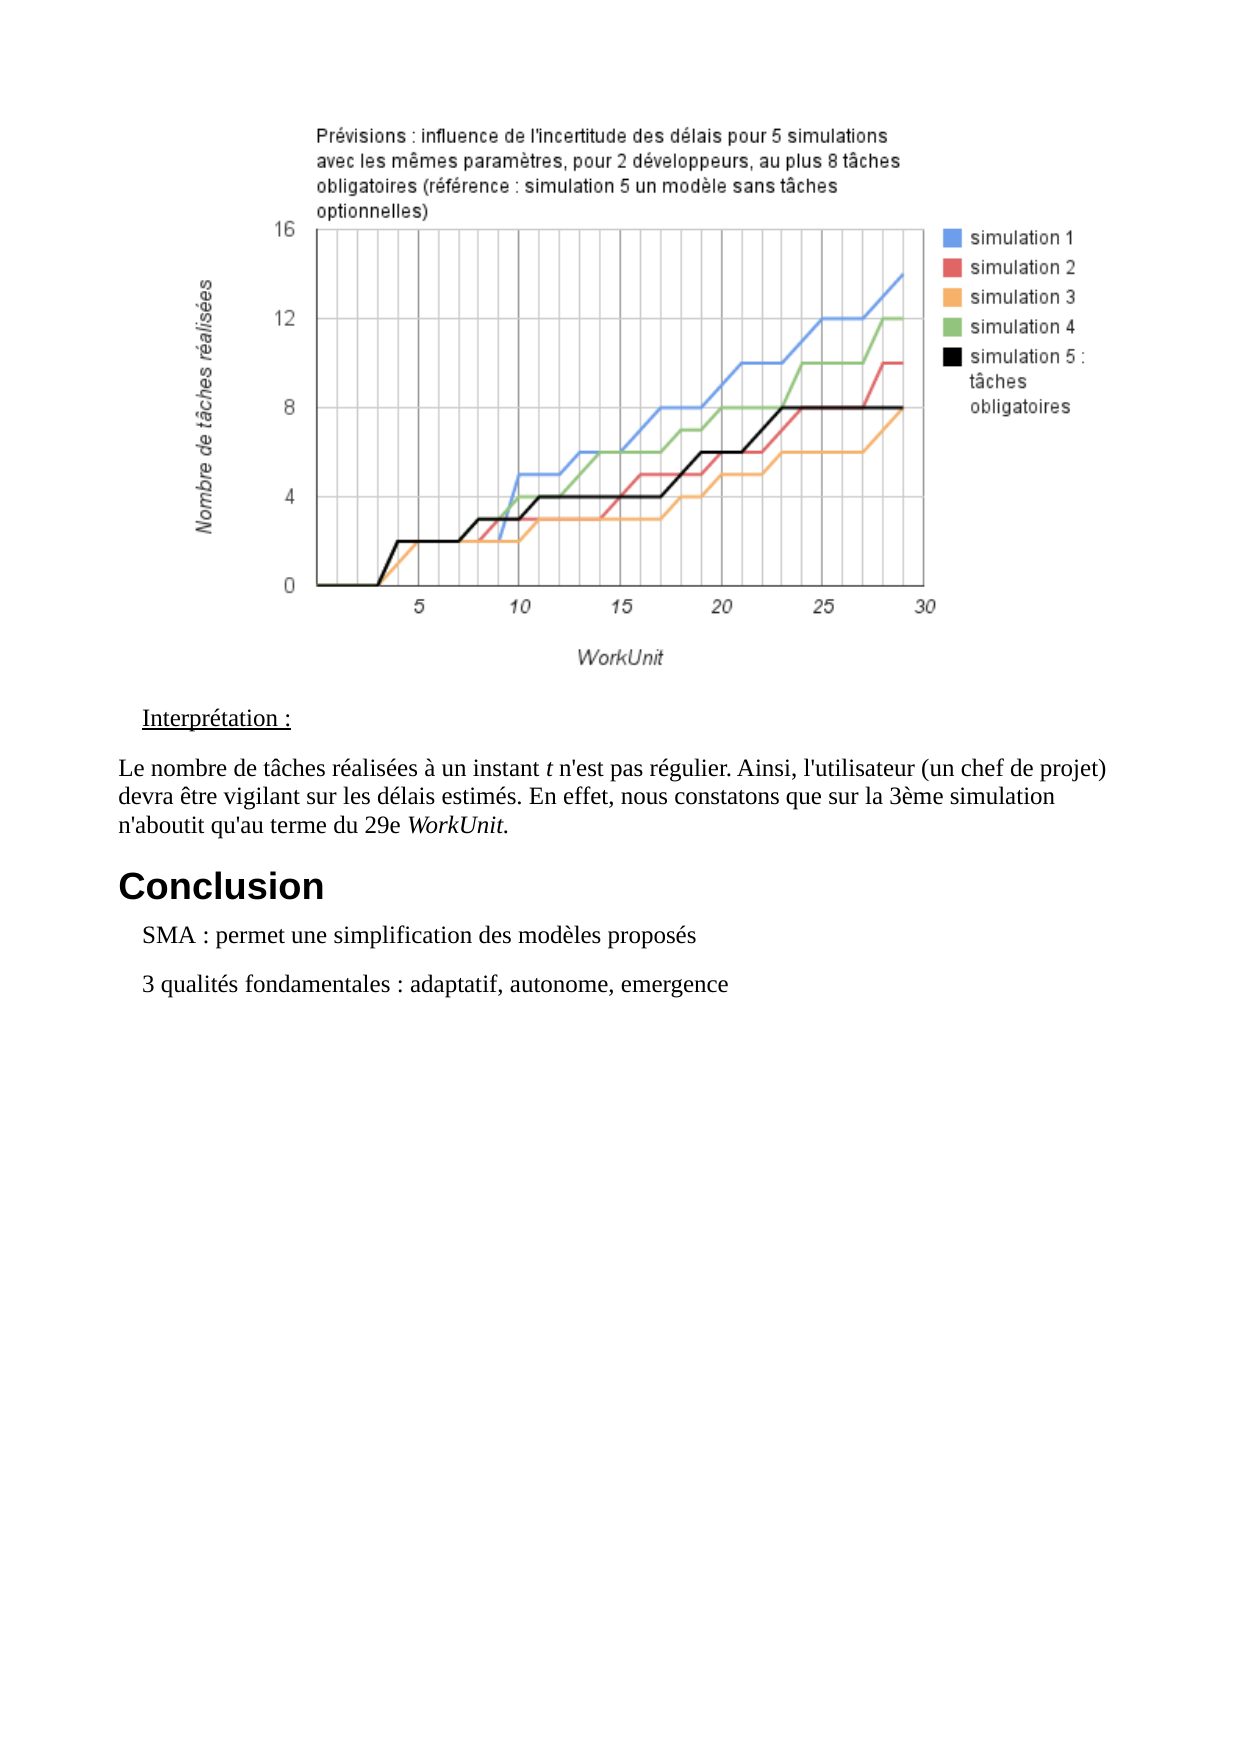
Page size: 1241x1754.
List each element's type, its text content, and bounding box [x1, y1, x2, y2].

subtitle Conclusion [118, 864, 1122, 907]
text 3 qualités fondamentales : adaptatif, autonome, emergence [118, 969, 1122, 998]
text SMA : permet une simplification des modèles proposés [118, 920, 1122, 949]
text Le nombre de tâches réalisées à un instant t n'est pas régulier. Ainsi, l'utilisateur (un chef de projet) devra être vigilant sur les délais estimés. En effet, nous constatons que sur la 3ème simulation n'aboutit qu'au terme du 29e WorkUnit. [118, 753, 1122, 839]
picture [135, 118, 1106, 698]
text Interprétation : [118, 698, 1122, 732]
